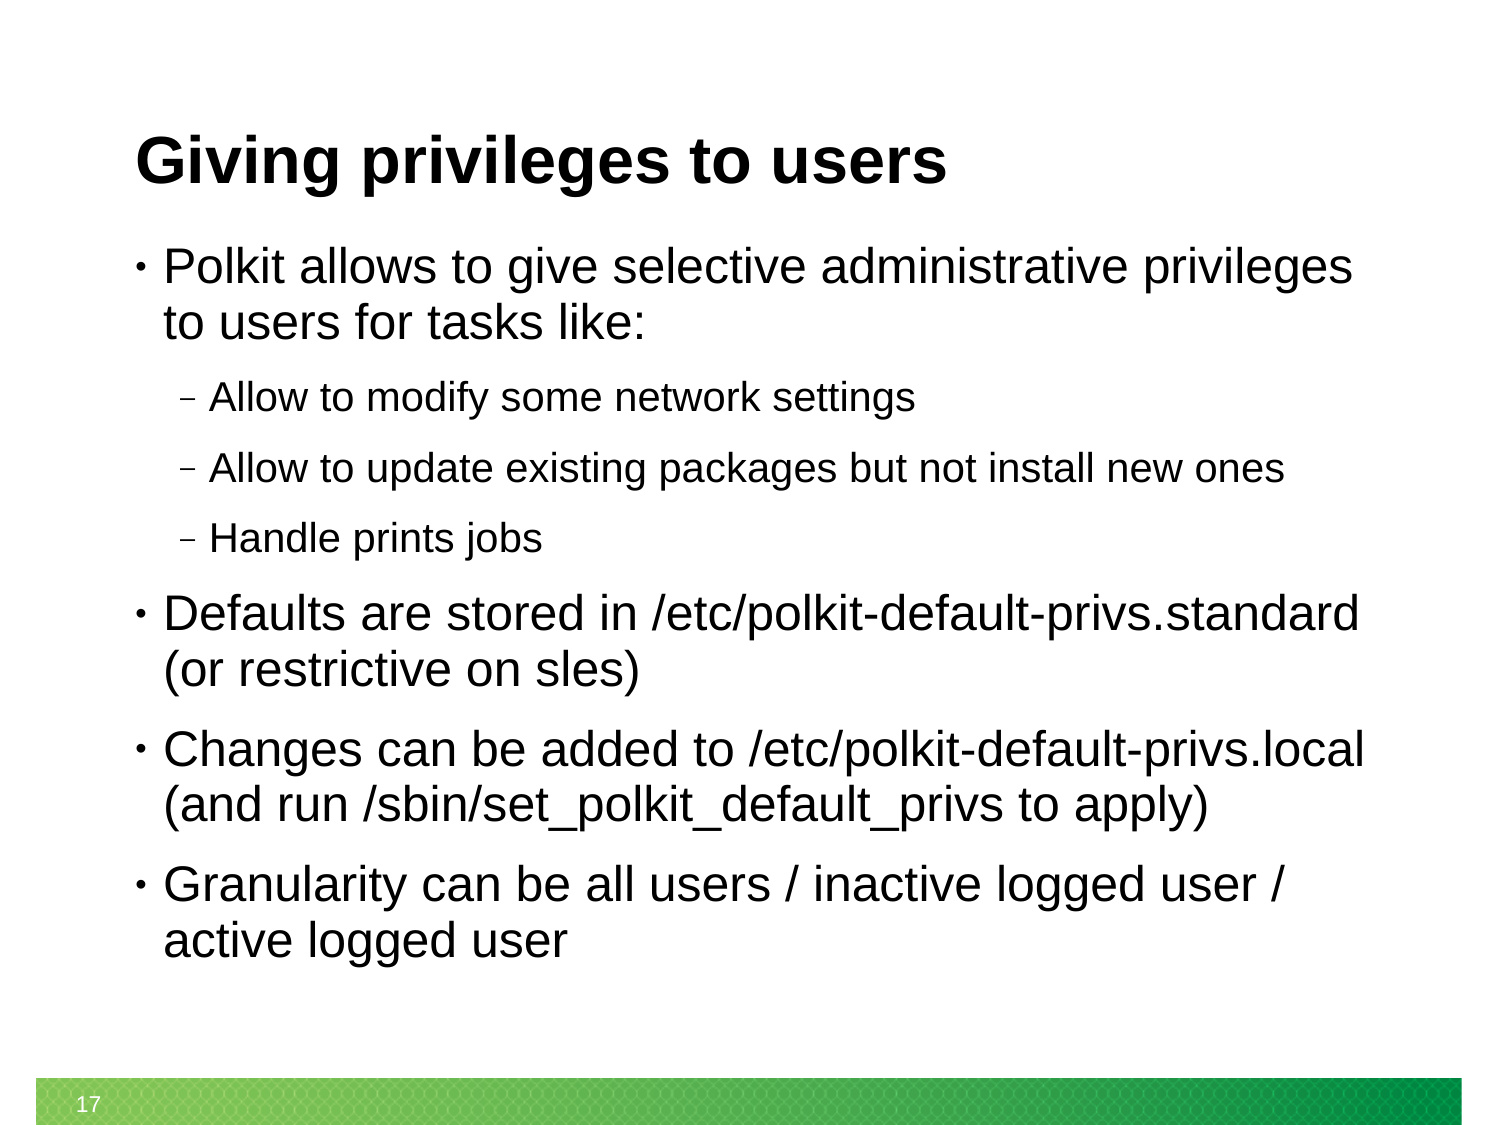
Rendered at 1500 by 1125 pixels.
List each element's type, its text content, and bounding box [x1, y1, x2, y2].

title Giving privileges to users [135, 41, 1372, 204]
picture [36, 1078, 1462, 1125]
list Polkit allows to give selective administrative privileges to users for tasks like: Allow to modify some network settings Allow to update existing packages but not install new ones Handle prints jobs Defaults are stored in /etc/polkit-default-privs.standard (or restrictive on sles) Changes can be added to /etc/polkit-default-privs.local (and run /sbin/set_polkit_default_privs to apply) Granularity can be all users / inactive logged user / active logged user [135, 238, 1372, 982]
